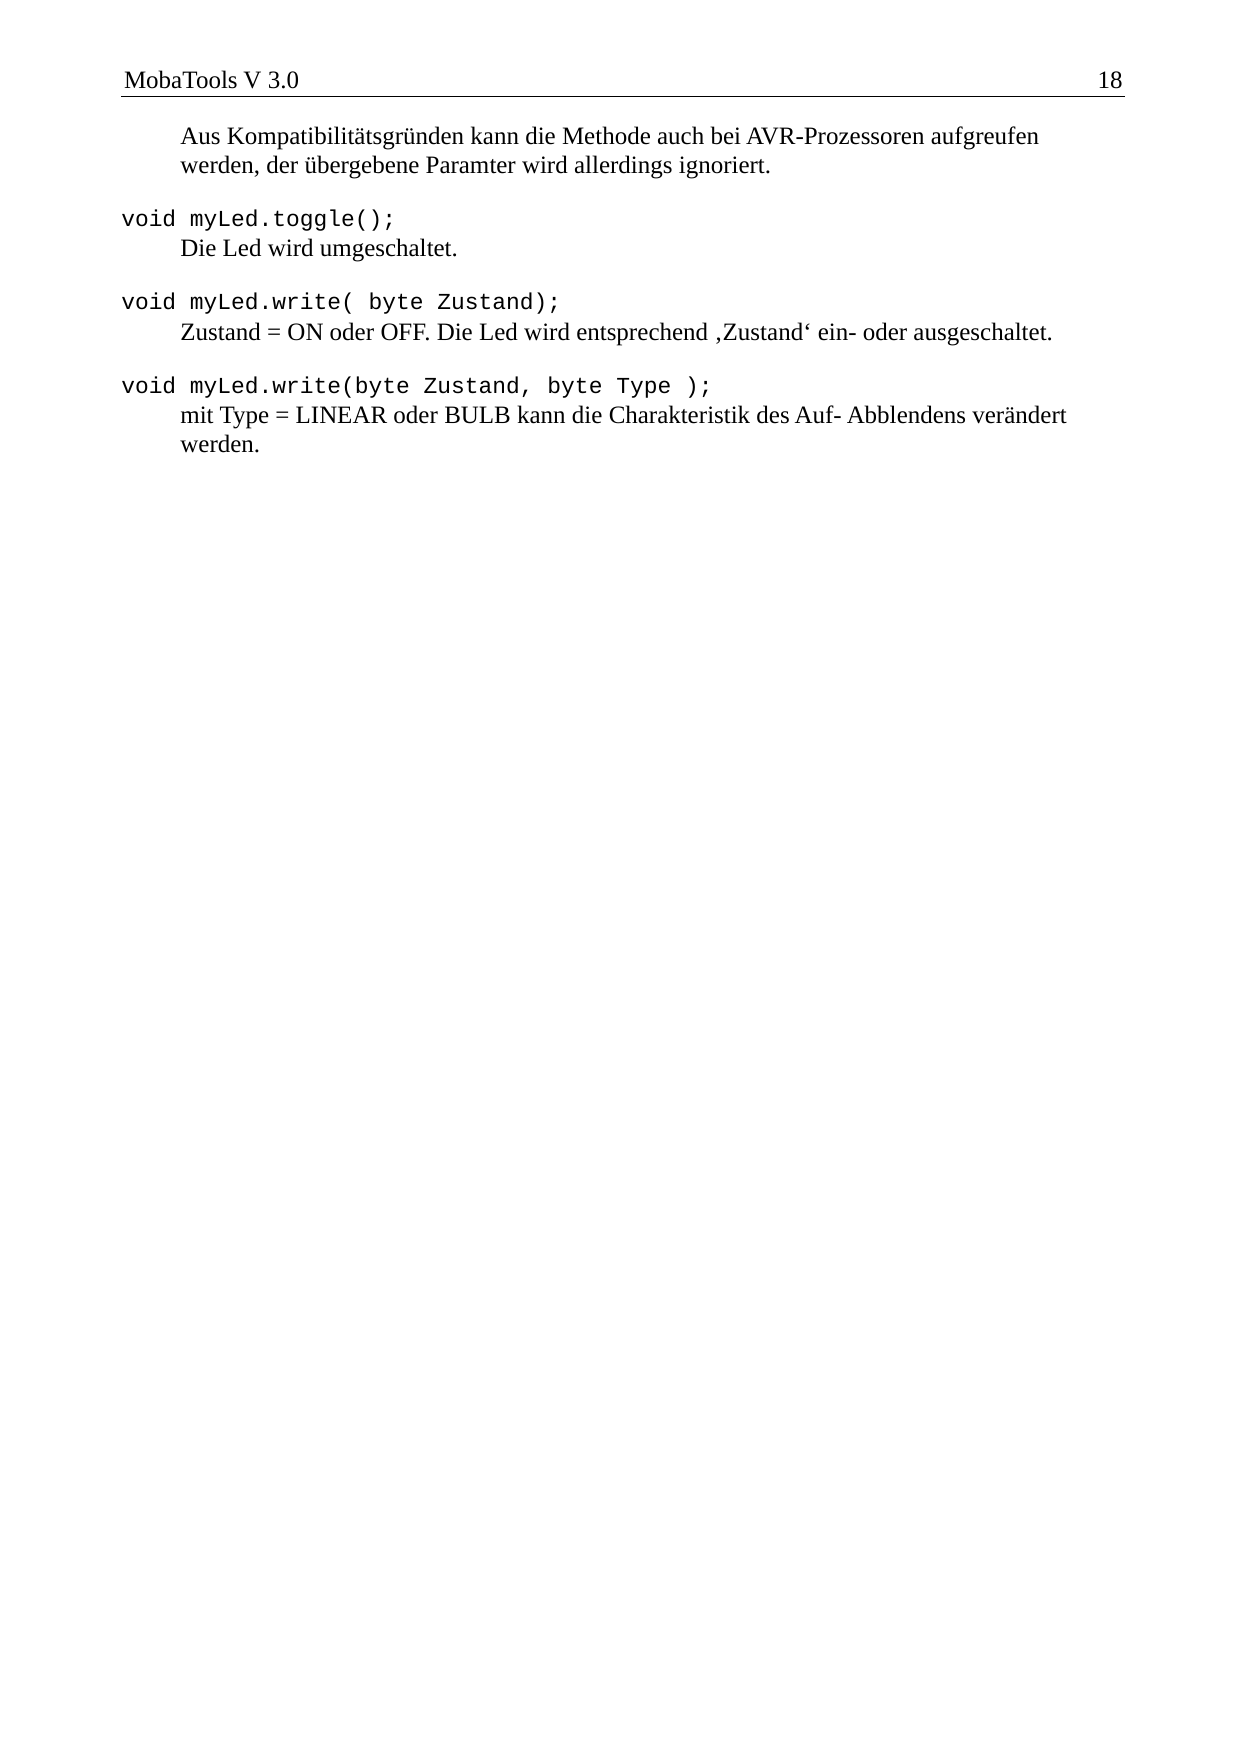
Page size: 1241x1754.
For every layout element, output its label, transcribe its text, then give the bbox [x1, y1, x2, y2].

text void myLed.write( byte Zustand); [121, 291, 1125, 317]
text void myLed.toggle(); [121, 207, 1125, 233]
text Aus Kompatibilitätsgründen kann die Methode auch bei AVR-Prozessoren aufgreufen werden, der übergebene Paramter wird allerdings ignoriert. [180, 121, 1125, 178]
text mit Type = LINEAR oder BULB kann die Charakteristik des Auf- Abblendens verändert werden. [180, 400, 1125, 458]
text void myLed.write(byte Zustand, byte Type ); [121, 374, 1125, 400]
text Zustand = ON oder OFF. Die Led wird entsprechend ‚Zustand‘ ein- oder ausgeschaltet. [180, 317, 1125, 345]
text Die Led wird umgeschaltet. [180, 233, 1125, 262]
